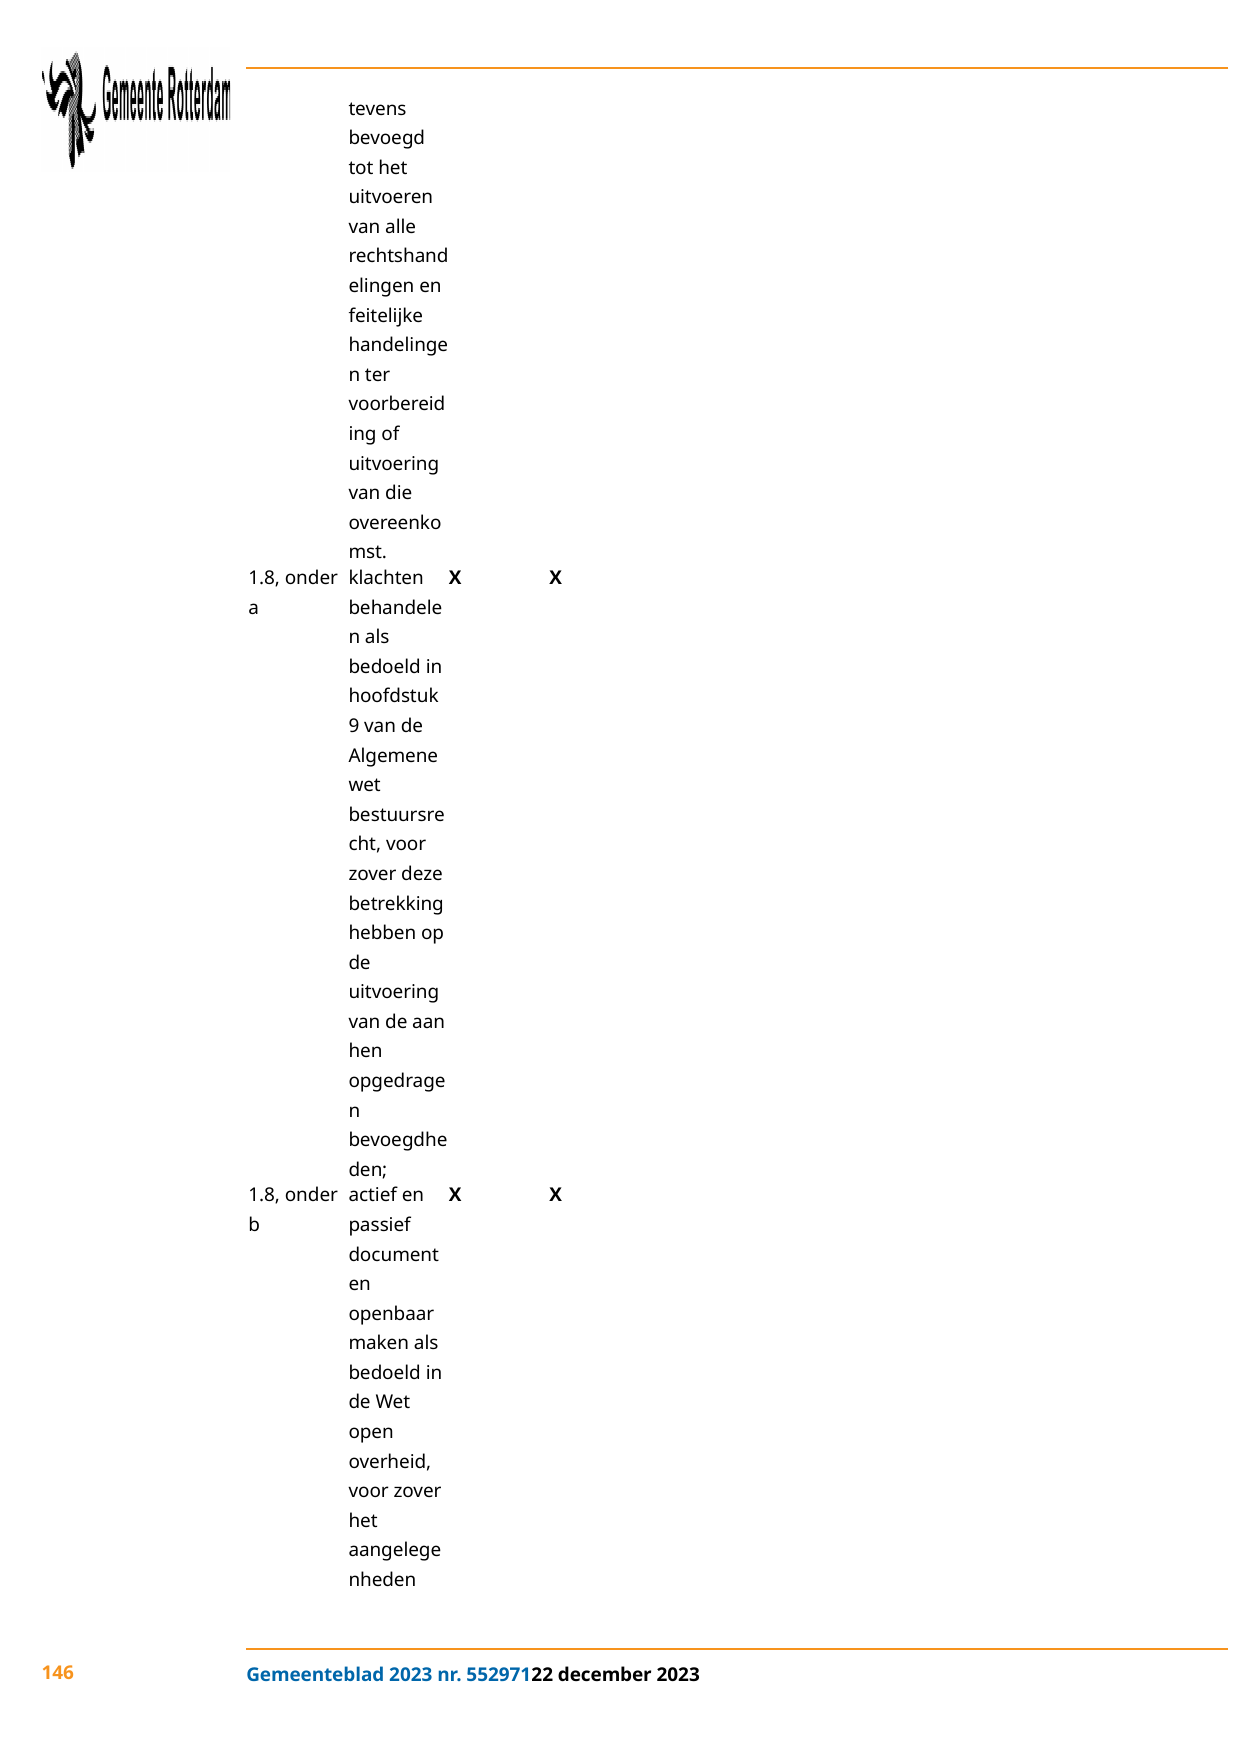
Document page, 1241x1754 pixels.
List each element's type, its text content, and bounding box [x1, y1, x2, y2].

table_cell X [449, 1182, 549, 1592]
table_cell [248, 95, 348, 564]
table_cell X [549, 564, 649, 1182]
table_cell [951, 564, 1051, 1182]
table_cell X [549, 1182, 649, 1592]
table_cell X [449, 564, 549, 1182]
table_cell [850, 1182, 951, 1592]
table_cell [750, 95, 850, 564]
table_cell [1051, 95, 1152, 564]
table_cell [1051, 1182, 1152, 1592]
table_cell 1.8, onder a [248, 564, 348, 1182]
picture [41, 47, 231, 172]
table_cell [1051, 564, 1152, 1182]
table_cell klachten behandelen als bedoeld in hoofdstuk 9 van de Algemene wet bestuursrecht, voor zover deze betrekking hebben op de uitvoering van de aan hen opgedragen bevoegdheden; [348, 564, 449, 1182]
table_cell [650, 564, 750, 1182]
table_cell [750, 1182, 850, 1592]
table_cell [850, 95, 951, 564]
table_cell [850, 564, 951, 1182]
table_cell tevens bevoegd tot het uitvoeren van alle rechtshandelingen en feitelijke handelingen ter voorbereiding of uitvoering van die overeenkomst. [348, 95, 449, 564]
table_cell [650, 1182, 750, 1592]
table_cell [549, 95, 649, 564]
table_cell [750, 564, 850, 1182]
table_cell [951, 1182, 1051, 1592]
table_cell 1.8, onder b [248, 1182, 348, 1592]
table_cell [650, 95, 750, 564]
table_cell [951, 95, 1051, 564]
table_cell [449, 95, 549, 564]
table_cell actief en passief documenten openbaar maken als bedoeld in de Wet open overheid, voor zover het aangelegenheden [348, 1182, 449, 1592]
